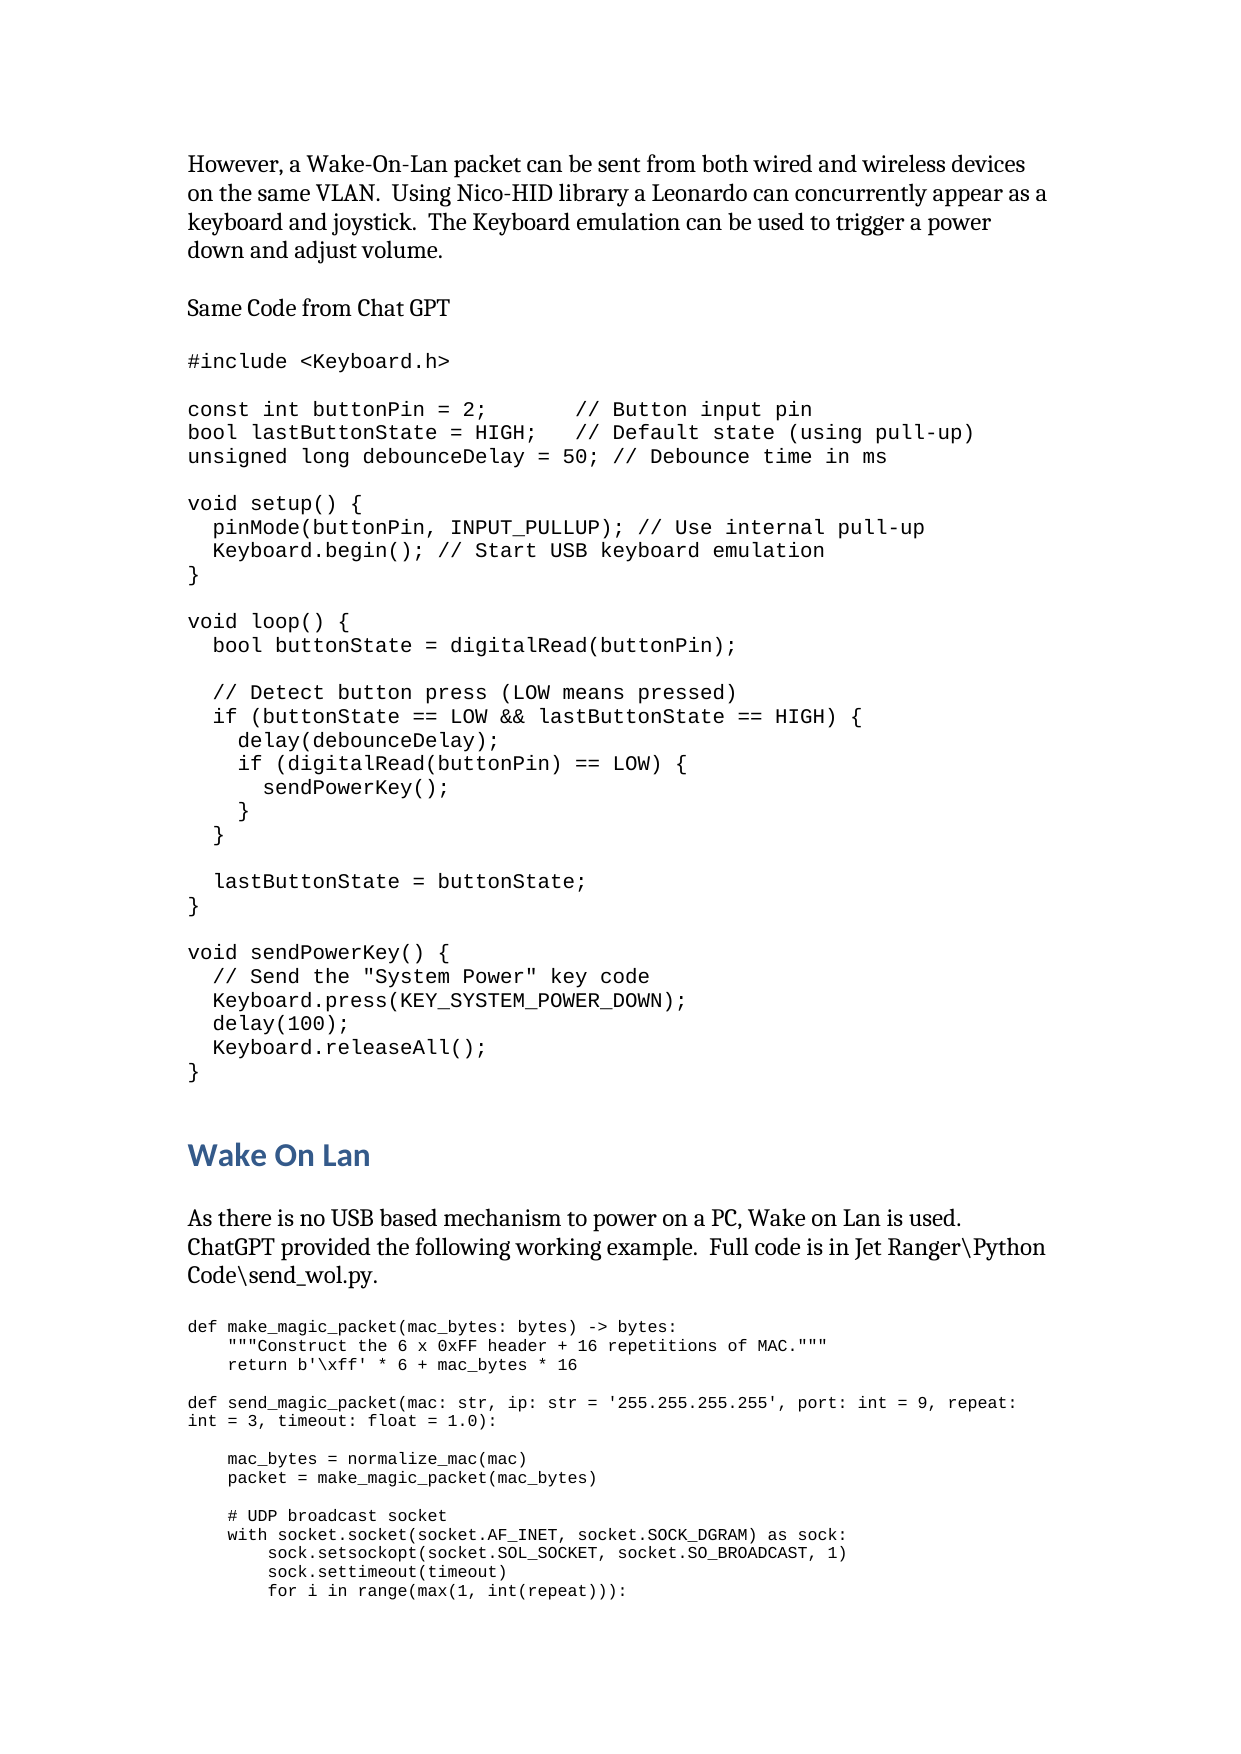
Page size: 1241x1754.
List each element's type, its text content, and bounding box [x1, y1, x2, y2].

text with socket.socket(socket.AF_INET, socket.SOCK_DGRAM) as sock: [187, 1526, 1053, 1545]
text void sendPowerKey() { [187, 942, 1053, 966]
text const int buttonPin = 2; // Button input pin [187, 398, 1053, 422]
text pinMode(buttonPin, INPUT_PULLUP); // Use internal pull-up [187, 517, 1053, 540]
text sock.settimeout(timeout) [187, 1564, 1053, 1583]
text delay(debounceDelay); [187, 729, 1053, 753]
subtitle Wake On Lan [187, 1134, 1053, 1175]
text } [187, 1061, 1053, 1084]
text lastButtonState = buttonState; [187, 871, 1053, 895]
text """Construct the 6 x 0xFF header + 16 repetitions of MAC.""" [187, 1338, 1053, 1356]
text Same Code from Chat GPT [187, 294, 1053, 322]
text However, a Wake-On-Lan packet can be sent from both wired and wireless devices on the same VLAN. Using Nico-HID library a Leonardo can concurrently appear as a keyboard and joystick. The Keyboard emulation can be used to trigger a power down and adjust volume. [187, 150, 1053, 265]
text if (digitalRead(buttonPin) == LOW) { [187, 753, 1053, 777]
text // Send the "System Power" key code [187, 966, 1053, 990]
text Keyboard.releaseAll(); [187, 1037, 1053, 1061]
text sock.setsockopt(socket.SOL_SOCKET, socket.SO_BROADCAST, 1) [187, 1545, 1053, 1564]
text void loop() { [187, 611, 1053, 635]
text # UDP broadcast socket [187, 1507, 1053, 1526]
text def make_magic_packet(mac_bytes: bytes) -> bytes: [187, 1319, 1053, 1338]
text bool buttonState = digitalRead(buttonPin); [187, 635, 1053, 659]
text } [187, 824, 1053, 848]
text for i in range(max(1, int(repeat))): [187, 1583, 1053, 1602]
text As there is no USB based mechanism to power on a PC, Wake on Lan is used. ChatGPT provided the following working example. Full code is in Jet Ranger\Python Code\send_wol.py. [187, 1204, 1053, 1290]
text #include <Keyboard.h> [187, 351, 1053, 375]
text return b'\xff' * 6 + mac_bytes * 16 [187, 1356, 1053, 1375]
text } [187, 895, 1053, 919]
text delay(100); [187, 1013, 1053, 1037]
text } [187, 564, 1053, 588]
text def send_magic_packet(mac: str, ip: str = '255.255.255.255', port: int = 9, repeat: int = 3, timeout: float = 1.0): [187, 1394, 1053, 1432]
text sendPowerKey(); [187, 777, 1053, 801]
text unsigned long debounceDelay = 50; // Debounce time in ms [187, 446, 1053, 469]
text bool lastButtonState = HIGH; // Default state (using pull-up) [187, 422, 1053, 446]
text Keyboard.press(KEY_SYSTEM_POWER_DOWN); [187, 990, 1053, 1013]
text packet = make_magic_packet(mac_bytes) [187, 1469, 1053, 1488]
text // Detect button press (LOW means pressed) [187, 682, 1053, 706]
text } [187, 801, 1053, 824]
text if (buttonState == LOW && lastButtonState == HIGH) { [187, 706, 1053, 729]
text mac_bytes = normalize_mac(mac) [187, 1451, 1053, 1469]
text void setup() { [187, 493, 1053, 517]
text Keyboard.begin(); // Start USB keyboard emulation [187, 540, 1053, 564]
